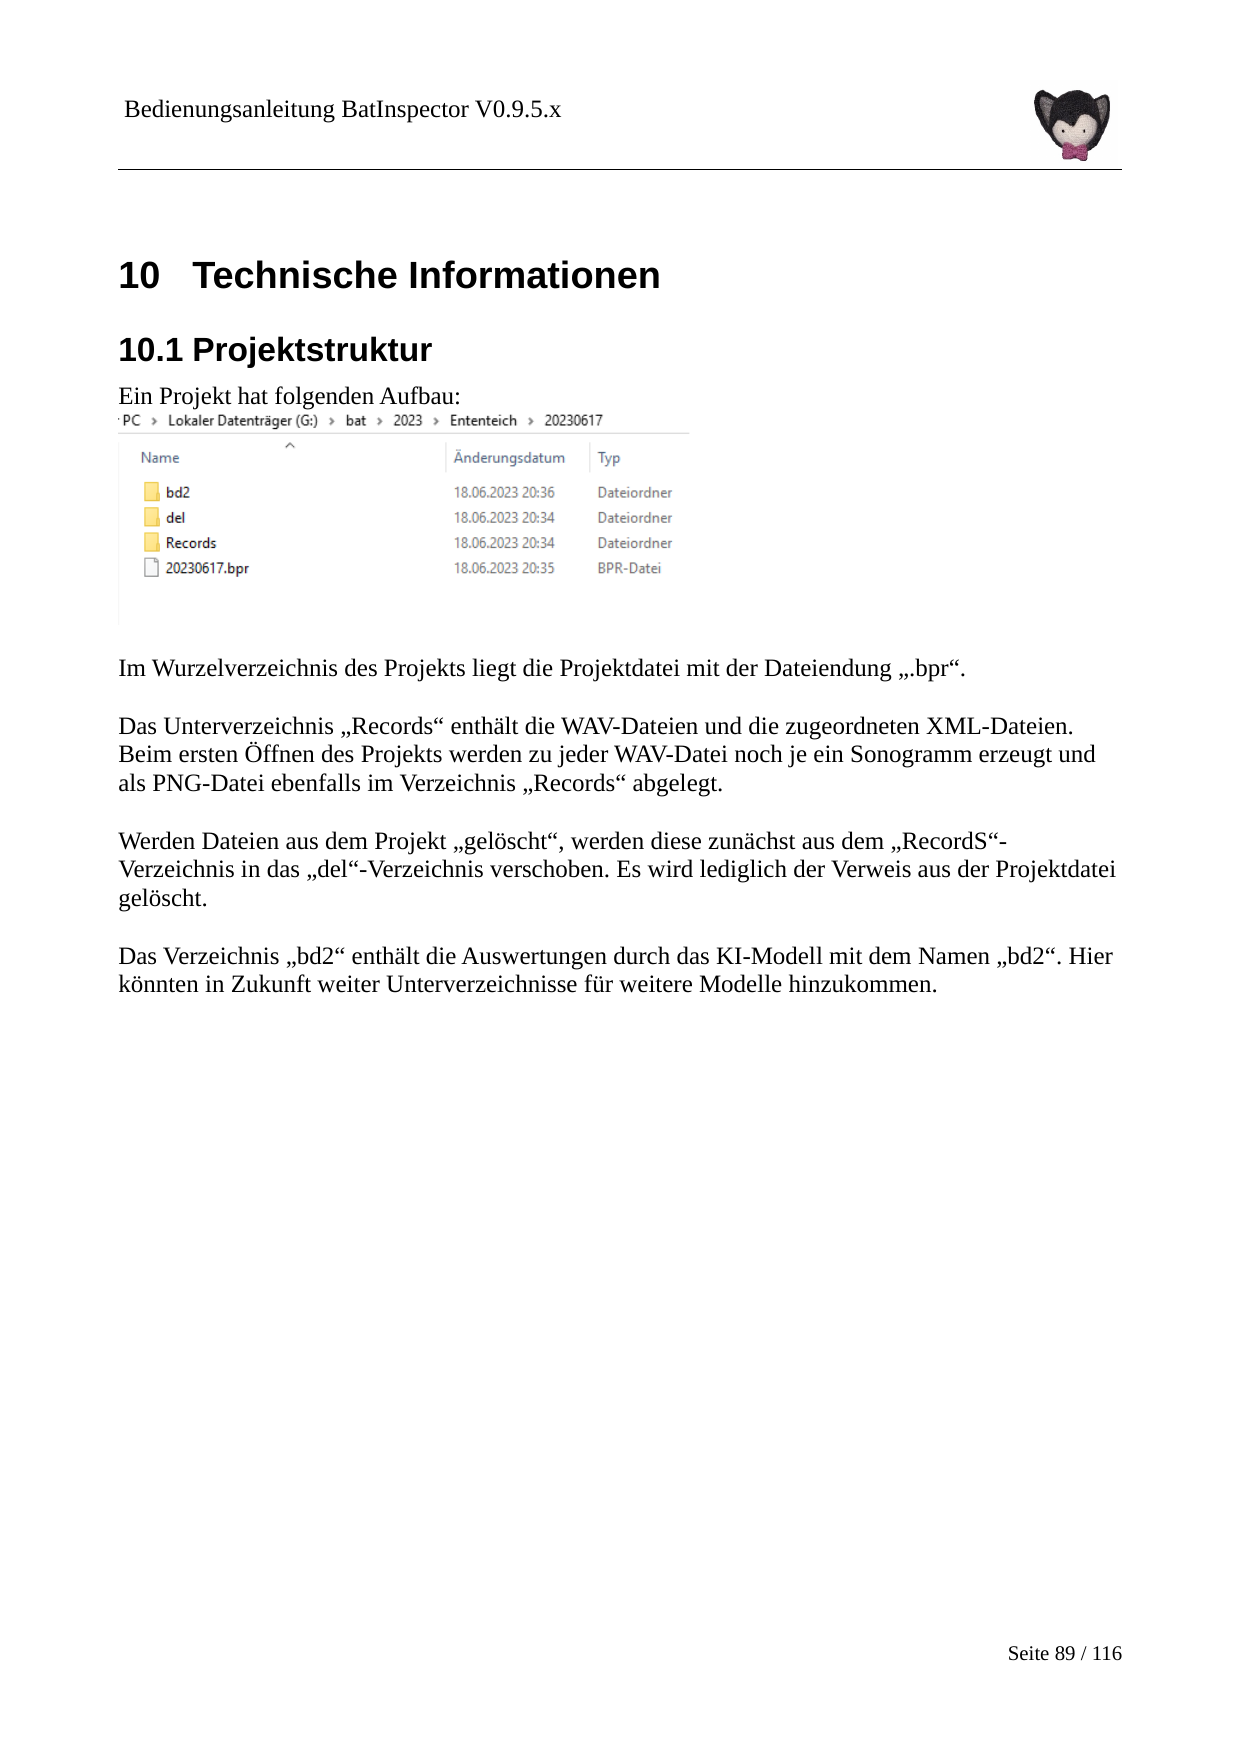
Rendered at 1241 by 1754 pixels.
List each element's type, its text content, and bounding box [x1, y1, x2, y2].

text Im Wurzelverzeichnis des Projekts liegt die Projektdatei mit der Dateiendung „.bpr“. [118, 653, 1122, 682]
picture [1030, 80, 1119, 169]
text Das Unterverzeichnis „Records“ enthält die WAV-Dateien und die zugeordneten XML-Dateien. Beim ersten Öffnen des Projekts werden zu jeder WAV-Datei noch je ein Sonogramm erzeugt und als PNG-Datei ebenfalls im Verzeichnis „Records“ abgelegt. [118, 711, 1122, 797]
picture [118, 410, 690, 625]
subtitle Projektstruktur [118, 330, 1122, 369]
text Werden Dateien aus dem Projekt „gelöscht“, werden diese zunächst aus dem „RecordS“-Verzeichnis in das „del“-Verzeichnis verschoben. Es wird lediglich der Verweis aus der Projektdatei gelöscht. [118, 826, 1122, 912]
text Ein Projekt hat folgenden Aufbau: [118, 381, 1122, 410]
subtitle Technische Informationen [118, 253, 1122, 297]
text Das Verzeichnis „bd2“ enthält die Auswertungen durch das KI-Modell mit dem Namen „bd2“. Hier könnten in Zukunft weiter Unterverzeichnisse für weitere Modelle hinzukommen. [118, 941, 1122, 998]
